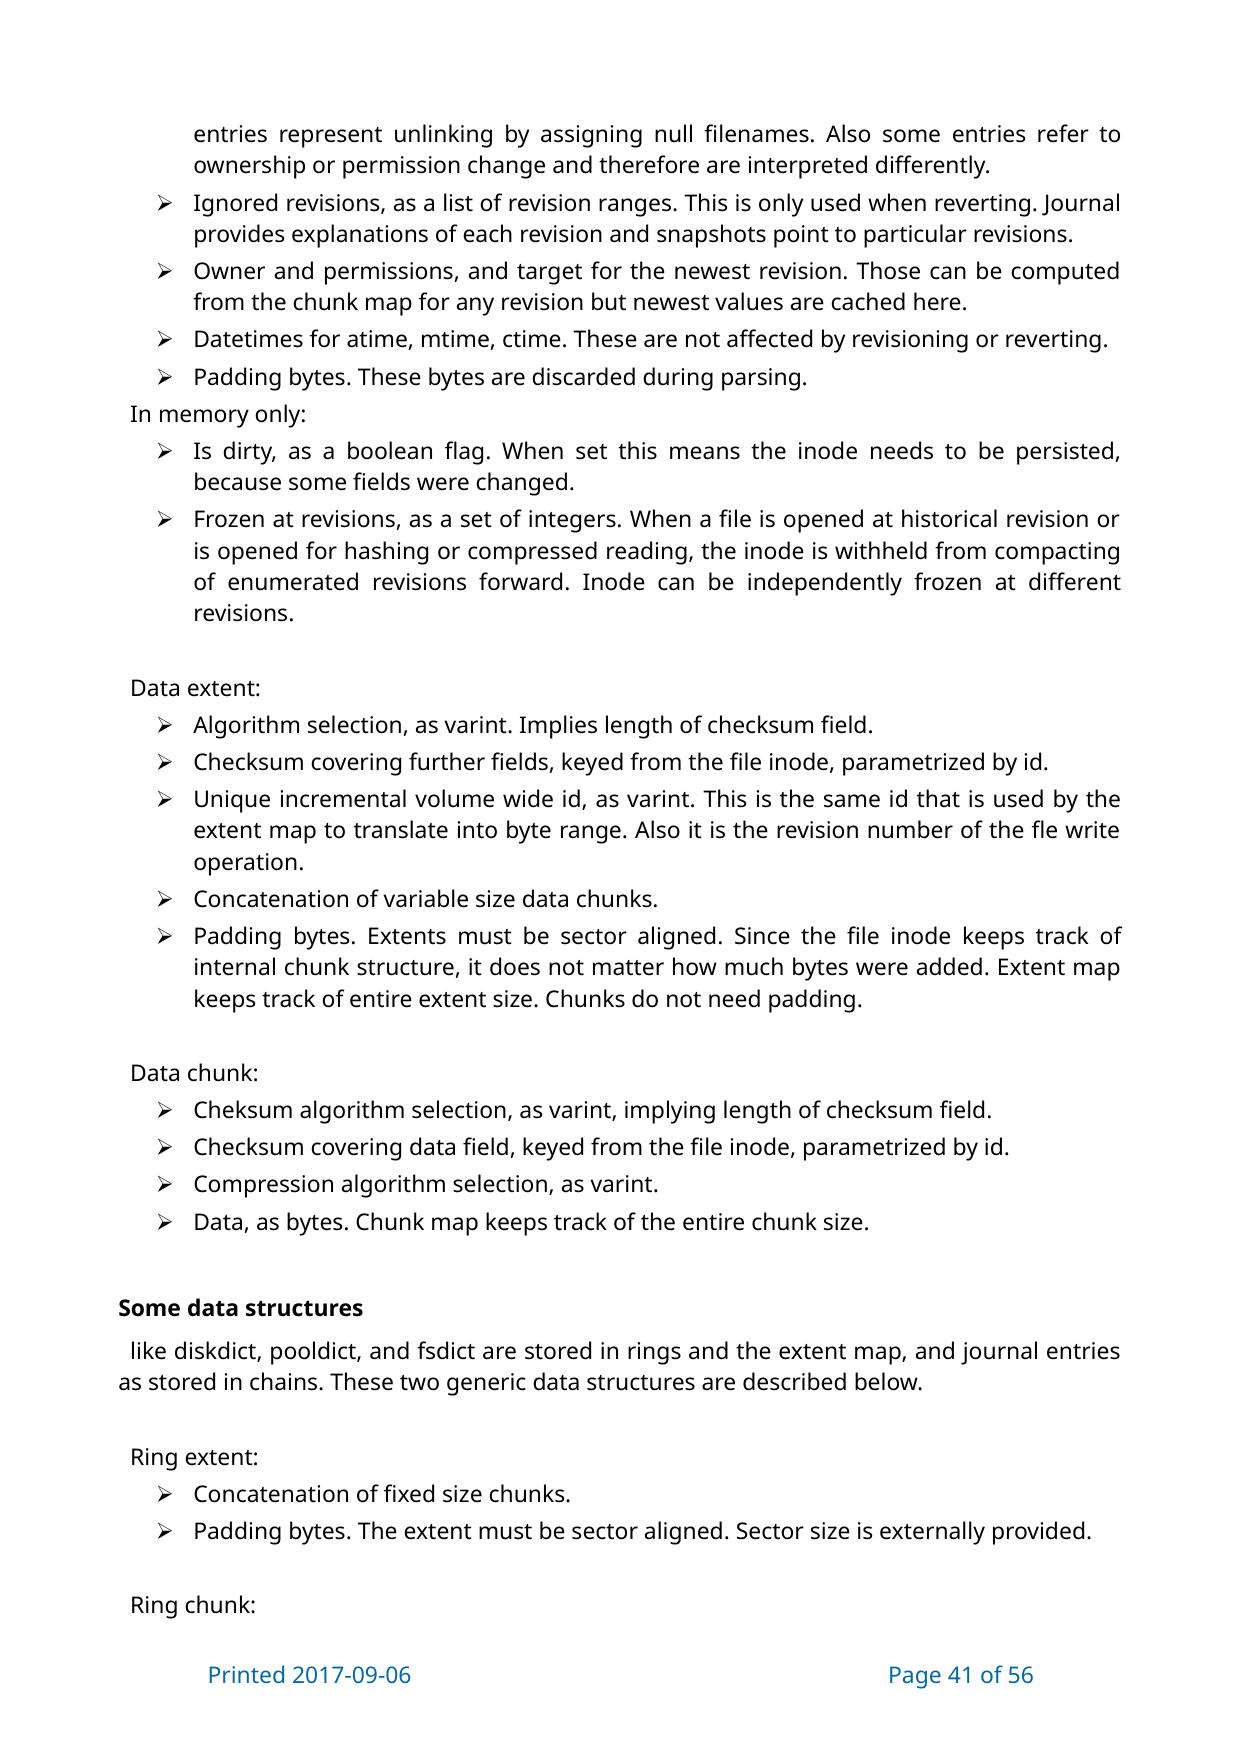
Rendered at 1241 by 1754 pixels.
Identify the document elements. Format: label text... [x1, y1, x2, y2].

list Owner and permissions, and target for the newest revision. Those can be computed from the chunk map for any revision but newest values are cached here. [156, 255, 1122, 317]
list Padding bytes. These bytes are discarded during parsing. [156, 361, 1122, 392]
list Checksum covering data field, keyed from the file inode, parametrized by id. [156, 1131, 1122, 1162]
text like diskdict, pooldict, and fsdict are stored in rings and the extent map, and journal entries as stored in chains. These two generic data structures are described below. [118, 1335, 1122, 1397]
subtitle Some data structures [118, 1292, 1122, 1323]
list Frozen at revisions, as a set of integers. When a file is opened at historical revision or is opened for hashing or compressed reading, the inode is withheld from compacting of enumerated revisions forward. Inode can be independently frozen at different revisions. [156, 503, 1122, 628]
list Padding bytes. Extents must be sector aligned. Since the file inode keeps track of internal chunk structure, it does not matter how much bytes were added. Extent map keeps track of entire extent size. Chunks do not need padding. [156, 920, 1122, 1014]
list Checksum covering further fields, keyed from the file inode, parametrized by id. [156, 746, 1122, 777]
list entries represent unlinking by assigning null filenames. Also some entries refer to ownership or permission change and therefore are interpreted differently. [156, 118, 1122, 181]
list Concatenation of fixed size chunks. [156, 1478, 1122, 1509]
text Data chunk: [118, 1057, 1122, 1088]
text Ring chunk: [118, 1589, 1122, 1620]
list Cheksum algorithm selection, as varint, implying length of checksum field. [156, 1094, 1122, 1125]
text Data extent: [118, 672, 1122, 703]
list Padding bytes. The extent must be sector aligned. Sector size is externally provided. [156, 1515, 1122, 1546]
list Ignored revisions, as a list of revision ranges. This is only used when reverting. Journal provides explanations of each revision and snapshots point to particular revisions. [156, 187, 1122, 249]
list Concatenation of variable size data chunks. [156, 883, 1122, 914]
list Is dirty, as a boolean flag. When set this means the inode needs to be persisted, because some fields were changed. [156, 435, 1122, 497]
list Algorithm selection, as varint. Implies length of checksum field. [156, 709, 1122, 740]
list Datetimes for atime, mtime, ctime. These are not affected by revisioning or reverting. [156, 323, 1122, 355]
list Compression algorithm selection, as varint. [156, 1168, 1122, 1200]
list Unique incremental volume wide id, as varint. This is the same id that is used by the extent map to translate into byte range. Also it is the revision number of the fle write operation. [156, 783, 1122, 877]
list Data, as bytes. Chunk map keeps track of the entire chunk size. [156, 1206, 1122, 1237]
text In memory only: [118, 398, 1122, 429]
text Ring extent: [118, 1440, 1122, 1472]
